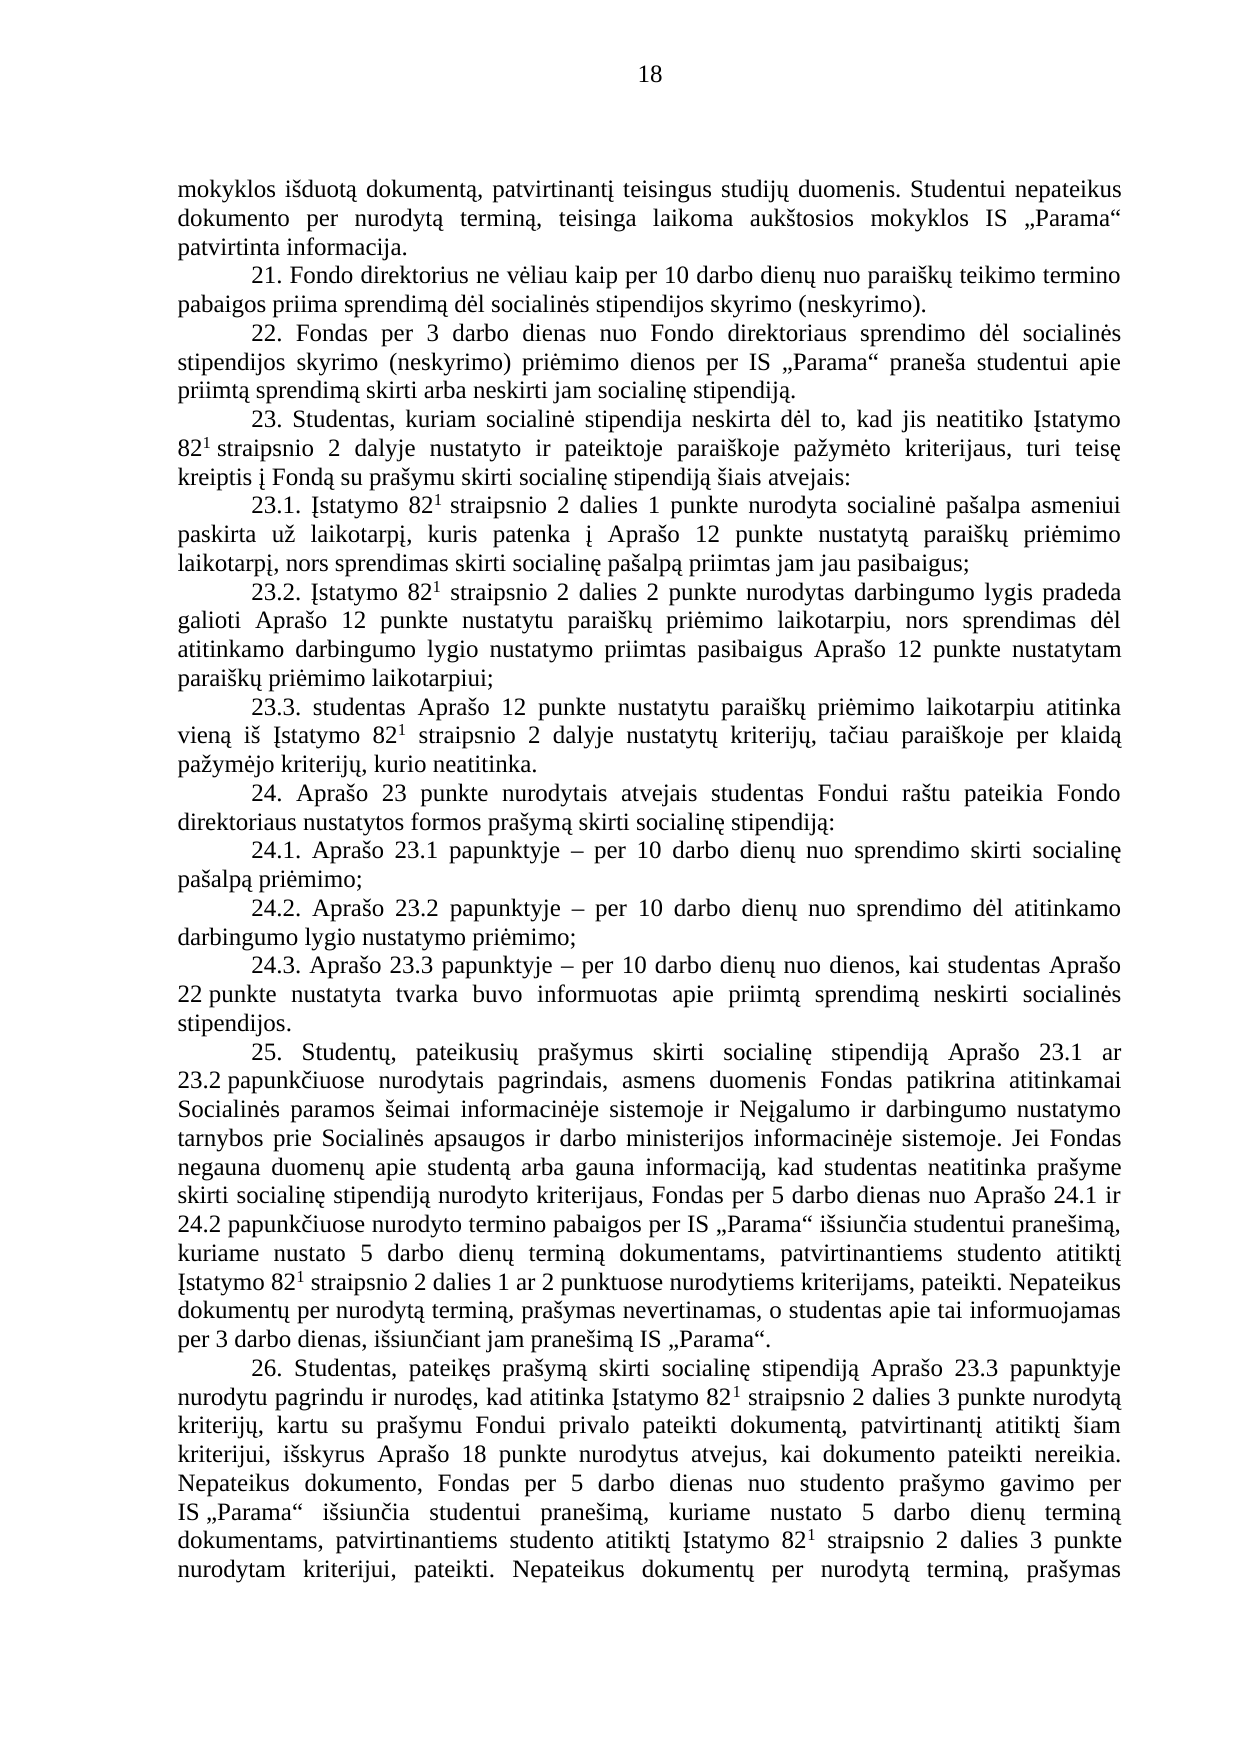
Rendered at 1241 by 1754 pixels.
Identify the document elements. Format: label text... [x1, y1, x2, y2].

text 23.2. Įstatymo 821 straipsnio 2 dalies 2 punkte nurodytas darbingumo lygis pradeda galioti Aprašo 12 punkte nustatytu paraiškų priėmimo laikotarpiu, nors sprendimas dėl atitinkamo darbingumo lygio nustatymo priimtas pasibaigus Aprašo 12 punkte nustatytam paraiškų priėmimo laikotarpiui; [177, 577, 1122, 692]
text 24. Aprašo 23 punkte nurodytais atvejais studentas Fondui raštu pateikia Fondo direktoriaus nustatytos formos prašymą skirti socialinę stipendiją: [177, 778, 1122, 835]
text 24.3. Aprašo 23.3 papunktyje – per 10 darbo dienų nuo dienos, kai studentas Aprašo 22 punkte nustatyta tvarka buvo informuotas apie priimtą sprendimą neskirti socialinės stipendijos. [177, 950, 1122, 1037]
text 25. Studentų, pateikusių prašymus skirti socialinę stipendiją Aprašo 23.1 ar 23.2 papunkčiuose nurodytais pagrindais, asmens duomenis Fondas patikrina atitinkamai Socialinės paramos šeimai informacinėje sistemoje ir Neįgalumo ir darbingumo nustatymo tarnybos prie Socialinės apsaugos ir darbo ministerijos informacinėje sistemoje. Jei Fondas negauna duomenų apie studentą arba gauna informaciją, kad studentas neatitinka prašyme skirti socialinę stipendiją nurodyto kriterijaus, Fondas per 5 darbo dienas nuo Aprašo 24.1 ir 24.2 papunkčiuose nurodyto termino pabaigos per IS „Parama“ išsiunčia studentui pranešimą, kuriame nustato 5 darbo dienų terminą dokumentams, patvirtinantiems studento atitiktį Įstatymo 821 straipsnio 2 dalies 1 ar 2 punktuose nurodytiems kriterijams, pateikti. Nepateikus dokumentų per nurodytą terminą, prašymas nevertinamas, o studentas apie tai informuojamas per 3 darbo dienas, išsiunčiant jam pranešimą IS „Parama“. [177, 1037, 1122, 1353]
text 23.3. studentas Aprašo 12 punkte nustatytu paraiškų priėmimo laikotarpiu atitinka vieną iš Įstatymo 821 straipsnio 2 dalyje nustatytų kriterijų, tačiau paraiškoje per klaidą pažymėjo kriterijų, kurio neatitinka. [177, 692, 1122, 778]
text 23.1. Įstatymo 821 straipsnio 2 dalies 1 punkte nurodyta socialinė pašalpa asmeniui paskirta už laikotarpį, kuris patenka į Aprašo 12 punkte nustatytą paraiškų priėmimo laikotarpį, nors sprendimas skirti socialinę pašalpą priimtas jam jau pasibaigus; [177, 490, 1122, 577]
text mokyklos išduotą dokumentą, patvirtinantį teisingus studijų duomenis. Studentui nepateikus dokumento per nurodytą terminą, teisinga laikoma aukštosios mokyklos IS „Parama“ patvirtinta informacija. [177, 174, 1122, 260]
text 22. Fondas per 3 darbo dienas nuo Fondo direktoriaus sprendimo dėl socialinės stipendijos skyrimo (neskyrimo) priėmimo dienos per IS „Parama“ praneša studentui apie priimtą sprendimą skirti arba neskirti jam socialinę stipendiją. [177, 318, 1122, 404]
text 21. Fondo direktorius ne vėliau kaip per 10 darbo dienų nuo paraiškų teikimo termino pabaigos priima sprendimą dėl socialinės stipendijos skyrimo (neskyrimo). [177, 260, 1122, 318]
text 23. Studentas, kuriam socialinė stipendija neskirta dėl to, kad jis neatitiko Įstatymo 821 straipsnio 2 dalyje nustatyto ir pateiktoje paraiškoje pažymėto kriterijaus, turi teisę kreiptis į Fondą su prašymu skirti socialinę stipendiją šiais atvejais: [177, 404, 1122, 490]
text 26. Studentas, pateikęs prašymą skirti socialinę stipendiją Aprašo 23.3 papunktyje nurodytu pagrindu ir nurodęs, kad atitinka Įstatymo 821 straipsnio 2 dalies 3 punkte nurodytą kriterijų, kartu su prašymu Fondui privalo pateikti dokumentą, patvirtinantį atitiktį šiam kriterijui, išskyrus Aprašo 18 punkte nurodytus atvejus, kai dokumento pateikti nereikia. Nepateikus dokumento, Fondas per 5 darbo dienas nuo studento prašymo gavimo per IS „Parama“ išsiunčia studentui pranešimą, kuriame nustato 5 darbo dienų terminą dokumentams, patvirtinantiems studento atitiktį Įstatymo 821 straipsnio 2 dalies 3 punkte nurodytam kriterijui, pateikti. Nepateikus dokumentų per nurodytą terminą, prašymas [177, 1353, 1122, 1583]
text 24.1. Aprašo 23.1 papunktyje – per 10 darbo dienų nuo sprendimo skirti socialinę pašalpą priėmimo; [177, 835, 1122, 893]
text 24.2. Aprašo 23.2 papunktyje – per 10 darbo dienų nuo sprendimo dėl atitinkamo darbingumo lygio nustatymo priėmimo; [177, 893, 1122, 950]
